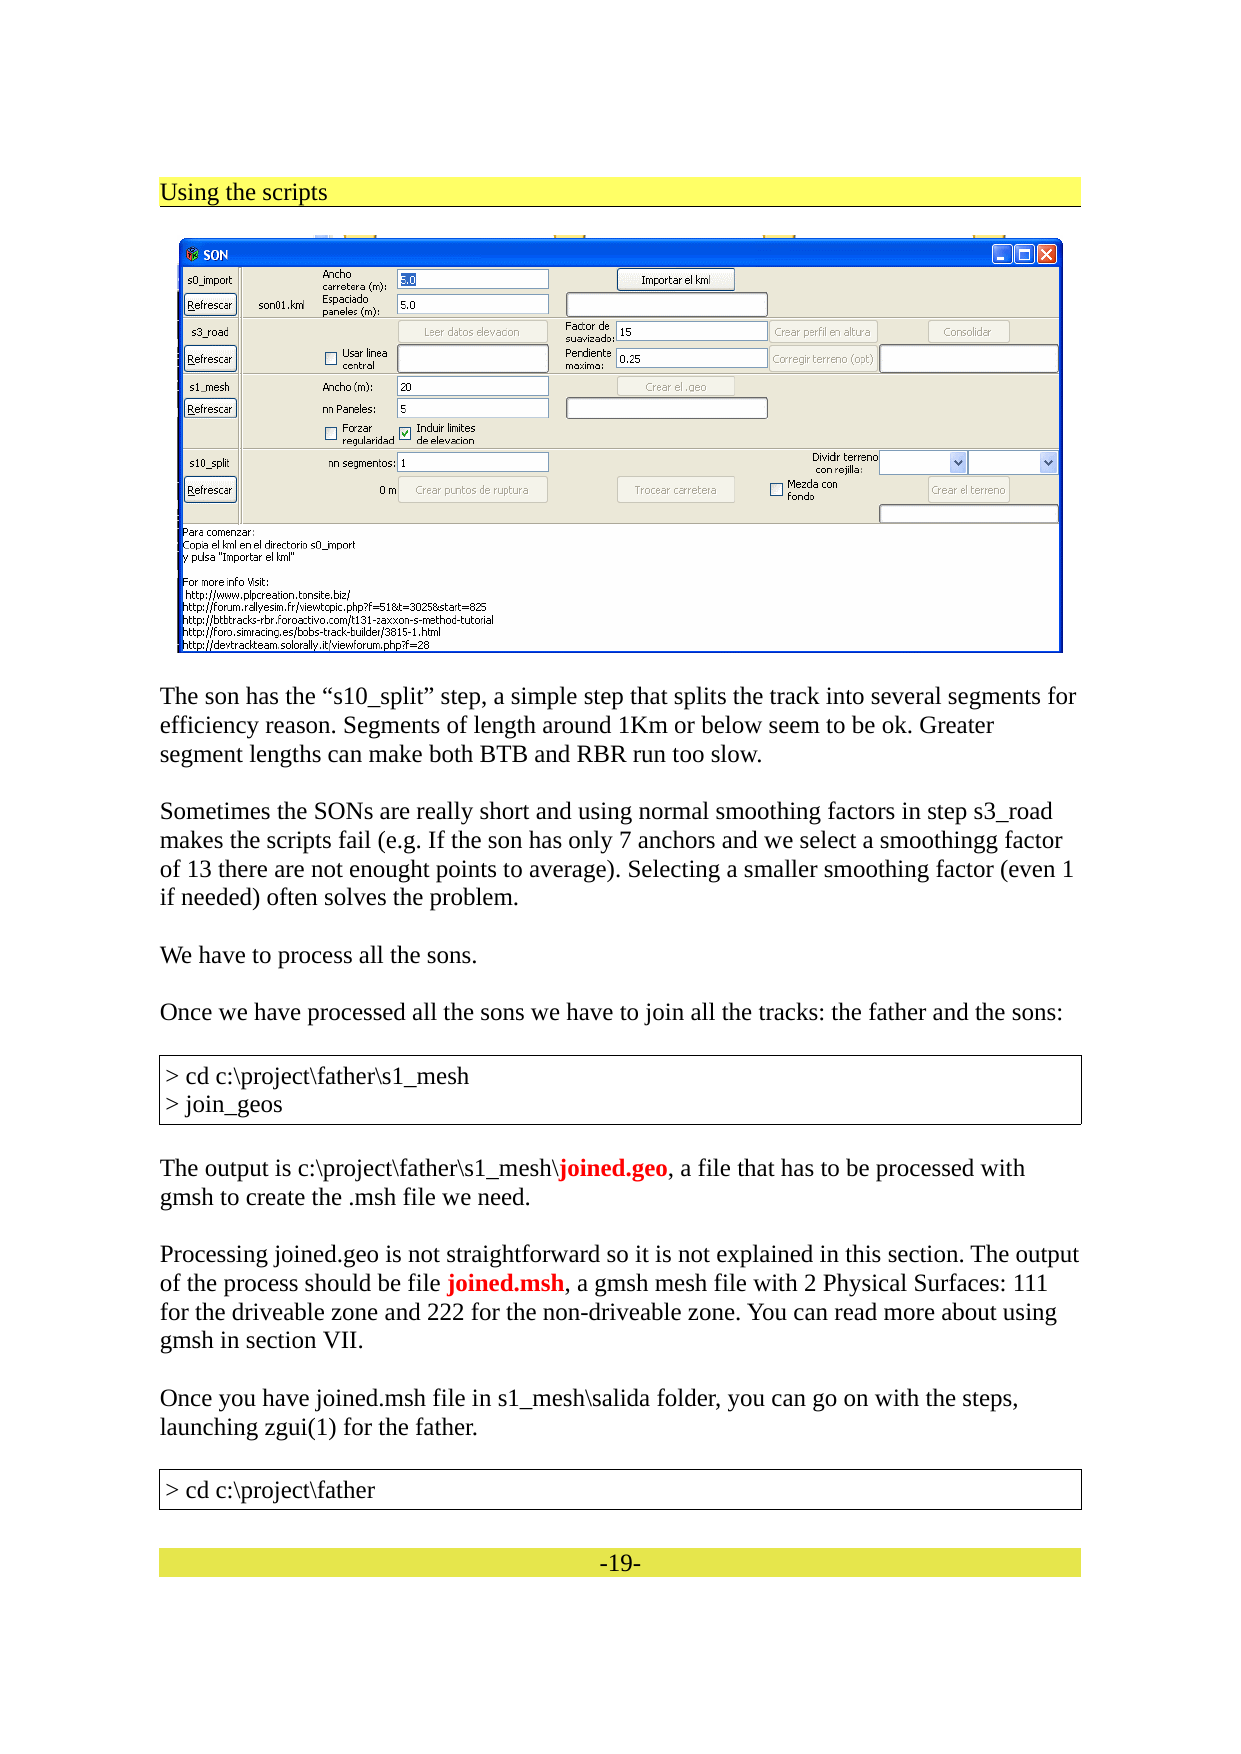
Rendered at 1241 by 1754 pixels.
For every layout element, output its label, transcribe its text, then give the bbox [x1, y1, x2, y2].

text The output is c:\project\father\s1_mesh\joined.geo, a file that has to be processed with gmsh to create the .msh file we need. [159, 1153, 1081, 1210]
text Once you have joined.msh file in s1_mesh\salida folder, you can go on with the steps, launching zgui(1) for the father. [159, 1383, 1081, 1440]
text The son has the “s10_split” step, a simple step that splits the track into several segments for efficiency reason. Segments of length around 1Km or below seem to be ok. Greater segment lengths can make both BTB and RBR run too slow. [159, 681, 1081, 767]
table_header > cd c:\project\father [160, 1470, 1081, 1509]
picture [177, 235, 1063, 653]
text Processing joined.geo is not straightforward so it is not explained in this section. The output of the process should be file joined.msh, a gmsh mesh file with 2 Physical Surfaces: 111 for the driveable zone and 222 for the non-driveable zone. You can read more about using gmsh in section VII. [159, 1239, 1081, 1354]
text We have to process all the sons. [159, 940, 1081, 969]
text Once we have processed all the sons we have to join all the tracks: the father and the sons: [159, 997, 1081, 1026]
text Sometimes the SONs are really short and using normal smoothing factors in step s3_road makes the scripts fail (e.g. If the son has only 7 anchors and we select a smoothingg factor of 13 there are not enought points to average). Selecting a smaller smoothing factor (even 1 if needed) often solves the problem. [159, 796, 1081, 911]
table_header > cd c:\project\father\s1_mesh > join_geos [160, 1056, 1081, 1124]
